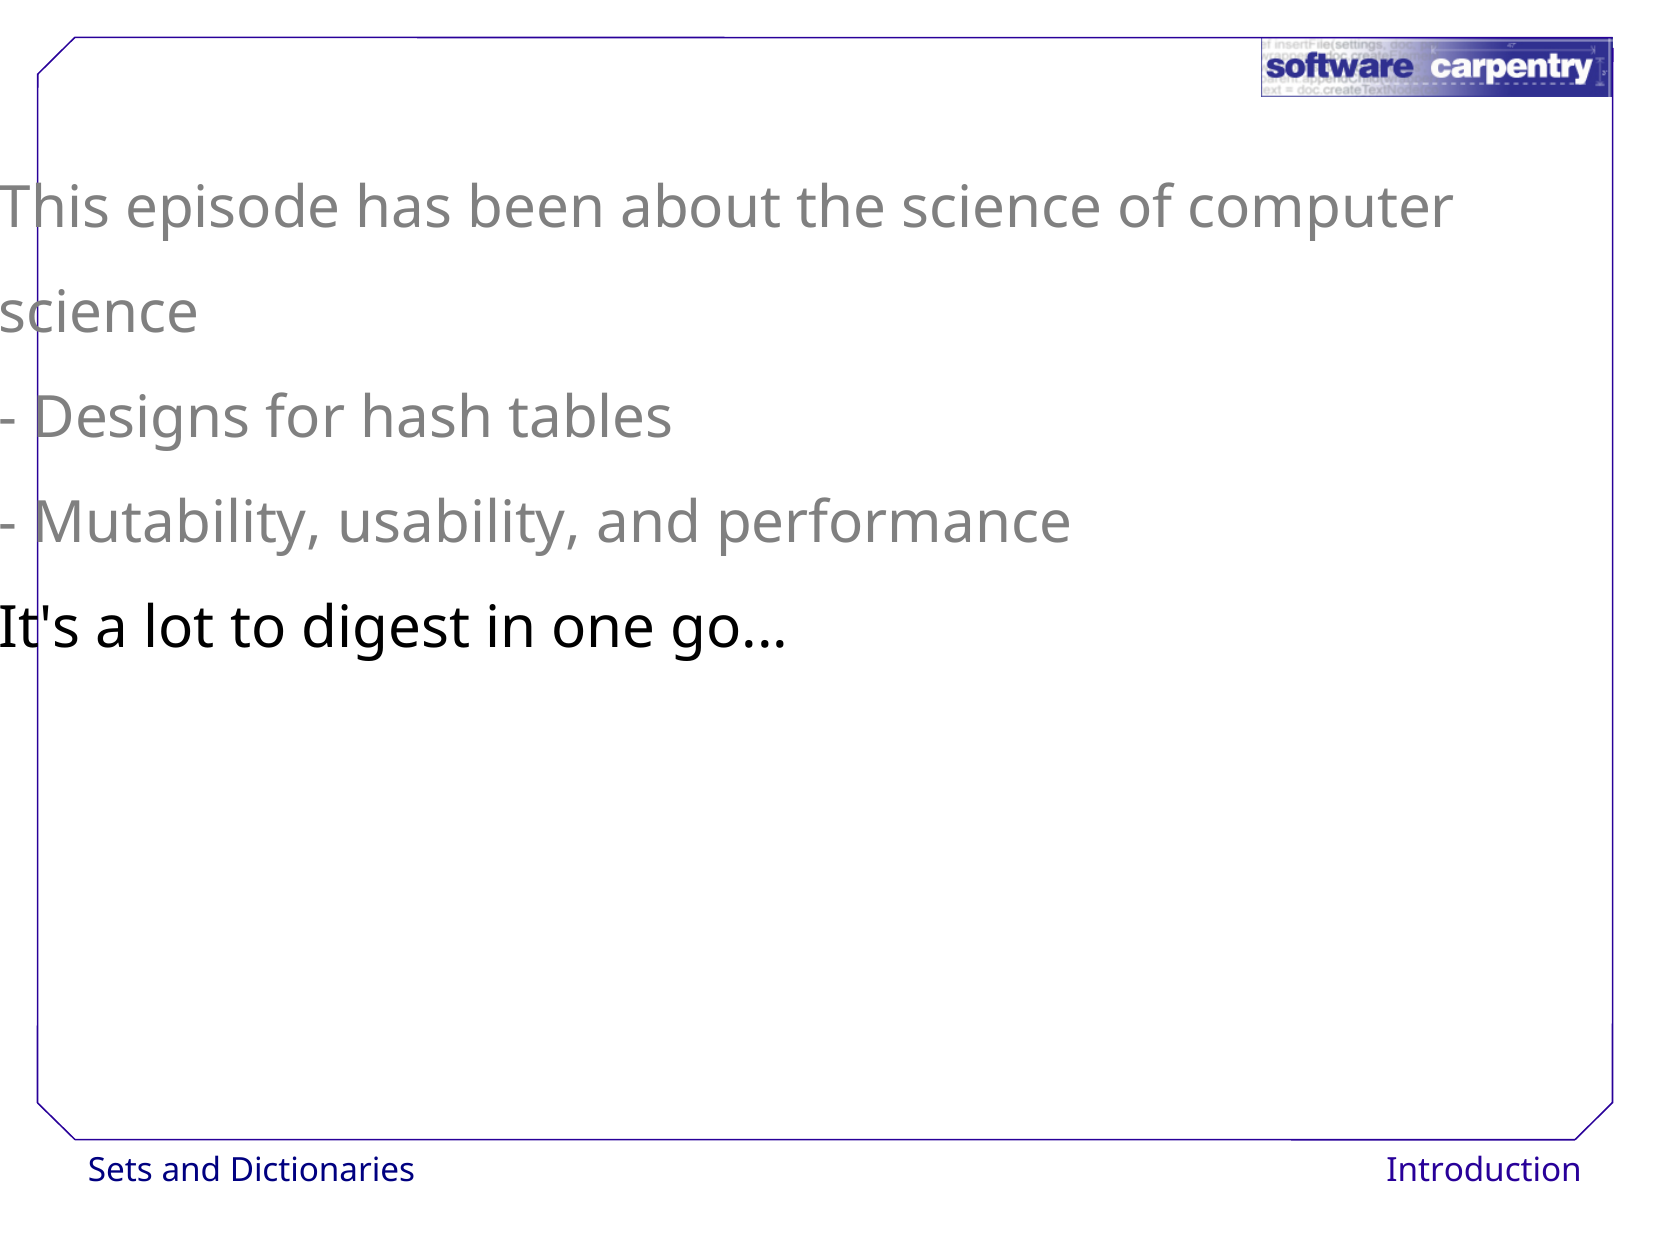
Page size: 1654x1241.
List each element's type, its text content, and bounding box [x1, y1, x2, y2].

picture [1261, 39, 1613, 97]
text_box This episode has been about the science of computer science - Designs for hash tables - Mutability, usability, and performance It's a lot to digest in one go... [0, 126, 1620, 668]
